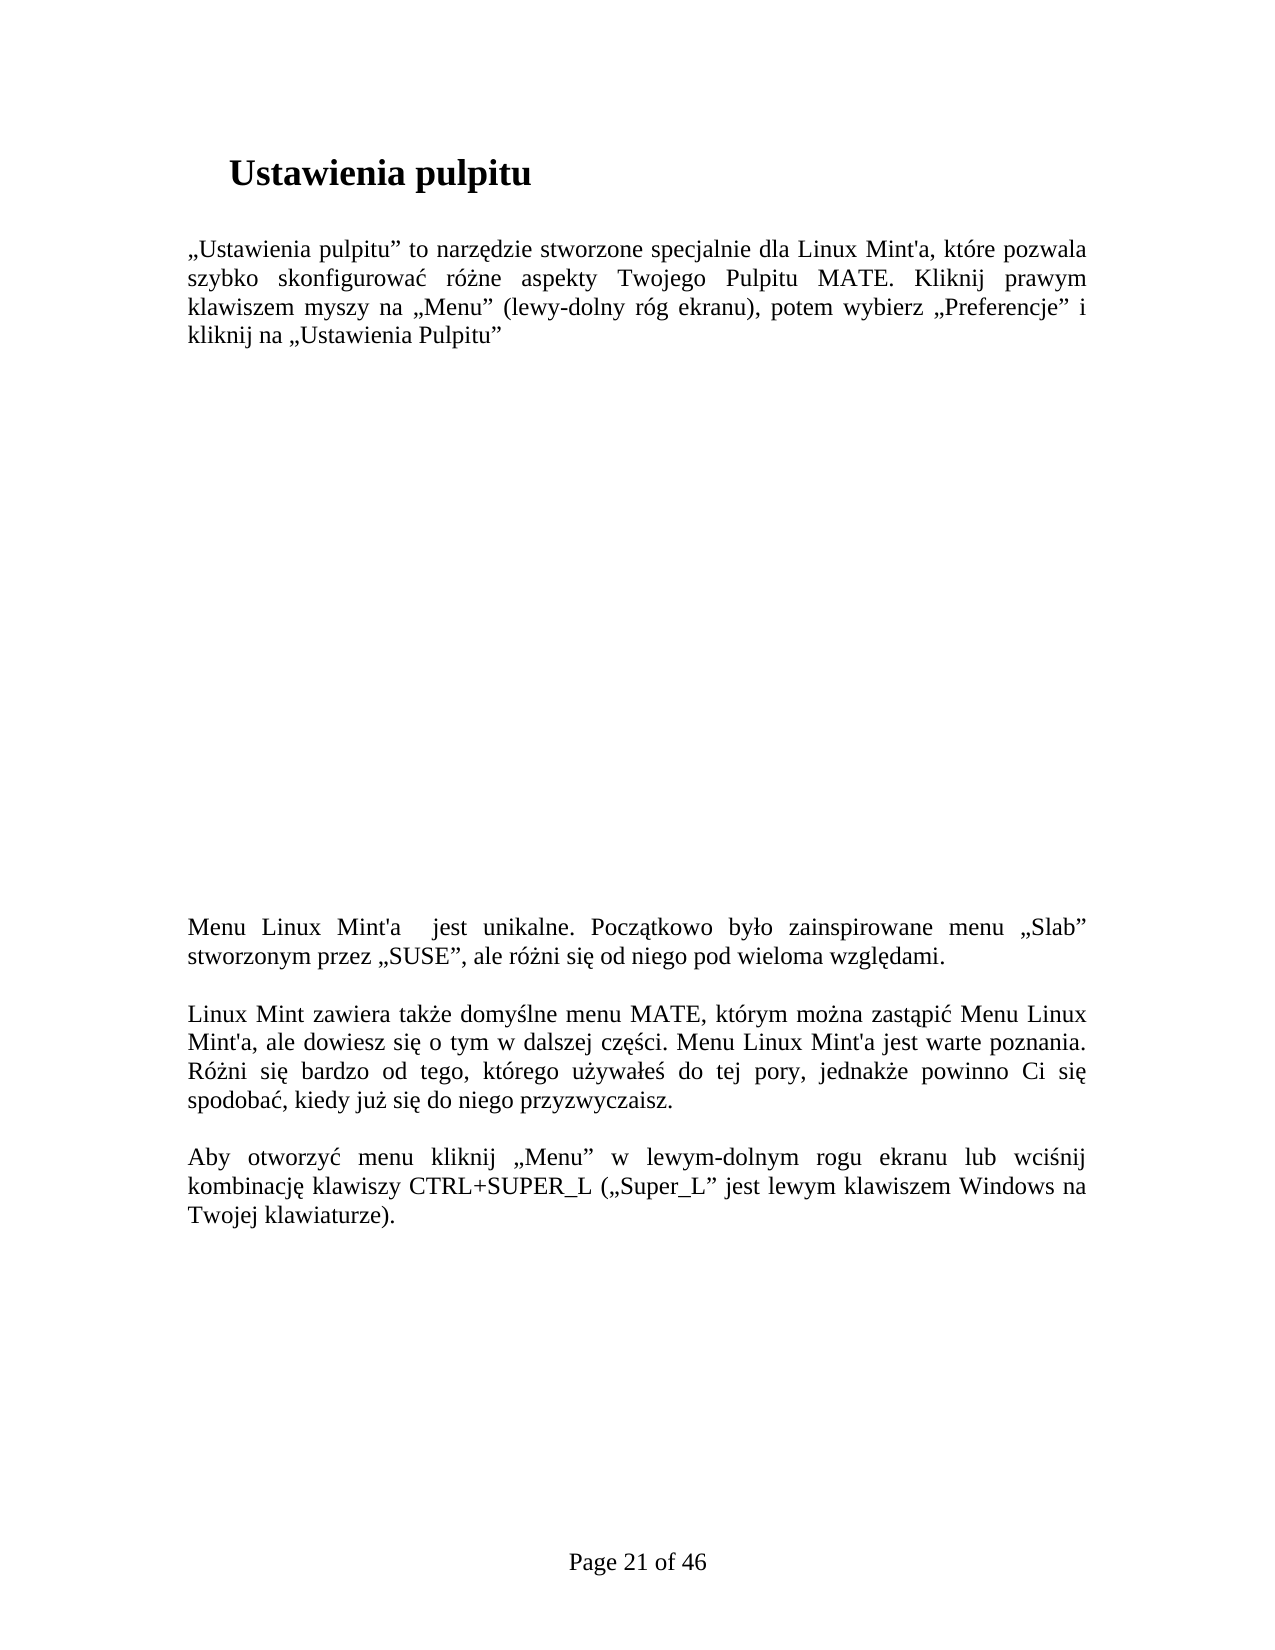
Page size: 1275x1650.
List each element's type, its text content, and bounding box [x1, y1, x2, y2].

text Aby otworzyć menu kliknij „Menu” w lewym-dolnym rogu ekranu lub wciśnij kombinację klawiszy CTRL+SUPER_L („Super_L” jest lewym klawiszem Windows na Twojej klawiaturze). [187, 1142, 1087, 1229]
text „Ustawienia pulpitu” to narzędzie stworzone specjalnie dla Linux Mint'a, które pozwala szybko skonfigurować różne aspekty Twojego Pulpitu MATE. Kliknij prawym klawiszem myszy na „Menu” (lewy-dolny róg ekranu), potem wybierz „Preferencje” i kliknij na „Ustawienia Pulpitu” [187, 234, 1087, 349]
subtitle Ustawienia pulpitu [187, 150, 1087, 193]
text Menu Linux Mint'a jest unikalne. Początkowo było zainspirowane menu „Slab” stworzonym przez „SUSE”, ale różni się od niego pod wieloma względami. [187, 912, 1087, 970]
text Linux Mint zawiera także domyślne menu MATE, którym można zastąpić Menu Linux Mint'a, ale dowiesz się o tym w dalszej części. Menu Linux Mint'a jest warte poznania. Różni się bardzo od tego, którego używałeś do tej pory, jednakże powinno Ci się spodobać, kiedy już się do niego przyzwyczaisz. [187, 999, 1087, 1114]
